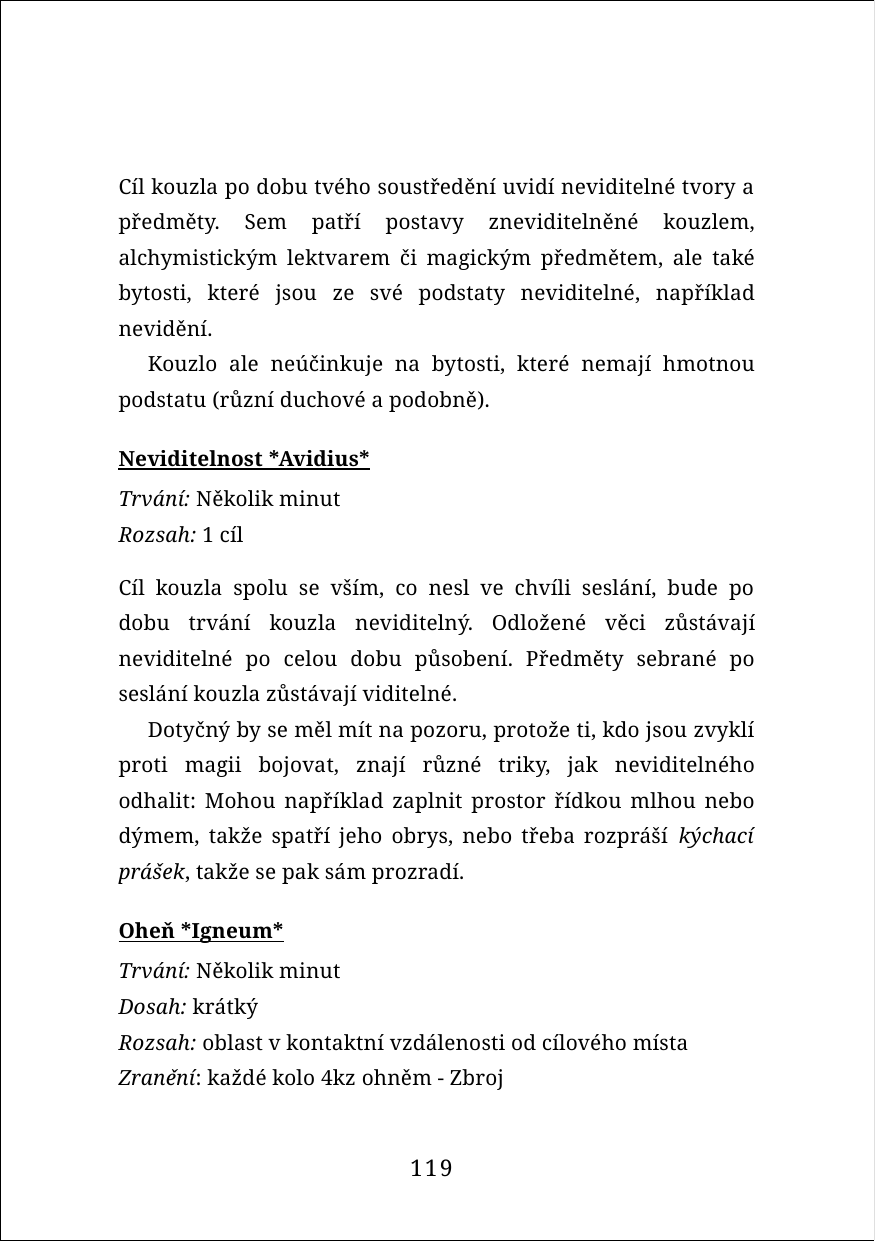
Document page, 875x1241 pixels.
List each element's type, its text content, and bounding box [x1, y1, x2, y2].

text Cíl kouzla spolu se vším, co nesl ve chvíli seslání, bude po dobu trvání kouzla neviditelný. Odložené věci zůstávají neviditelné po celou dobu působení. Předměty sebrané po seslání kouzla zůstávají viditelné. Dotyčný by se měl mít na pozoru, protože ti, kdo jsou zvyklí proti magii bojovat, znají různé triky, jak neviditelného odhalit: Mohou například zaplnit prostor řídkou mlhou nebo dýmem, takže spatří jeho obrys, nebo třeba rozpráší kýchací prášek, takže se pak sám prozradí. [118, 573, 756, 886]
text Trvání: Několik minut Dosah: krátký Rozsah: oblast v kontaktní vzdálenosti od cílového místa Zranění: každé kolo 4kz ohněm - Zbroj [118, 957, 756, 1092]
subtitle Neviditelnost *Avidius* [118, 444, 756, 472]
text Trvání: Několik minut Rozsah: 1 cíl [118, 484, 756, 548]
text Cíl kouzla po dobu tvého soustředění uvidí neviditelné tvory a předměty. Sem patří postavy zneviditelněné kouzlem, alchymistickým lektvarem či magickým předmětem, ale také bytosti, které jsou ze své podstaty neviditelné, například nevidění. Kouzlo ale neúčinkuje na bytosti, které nemají hmotnou podstatu (různí duchové a podobně). [118, 172, 756, 413]
subtitle Oheň *Igneum* [118, 916, 756, 945]
